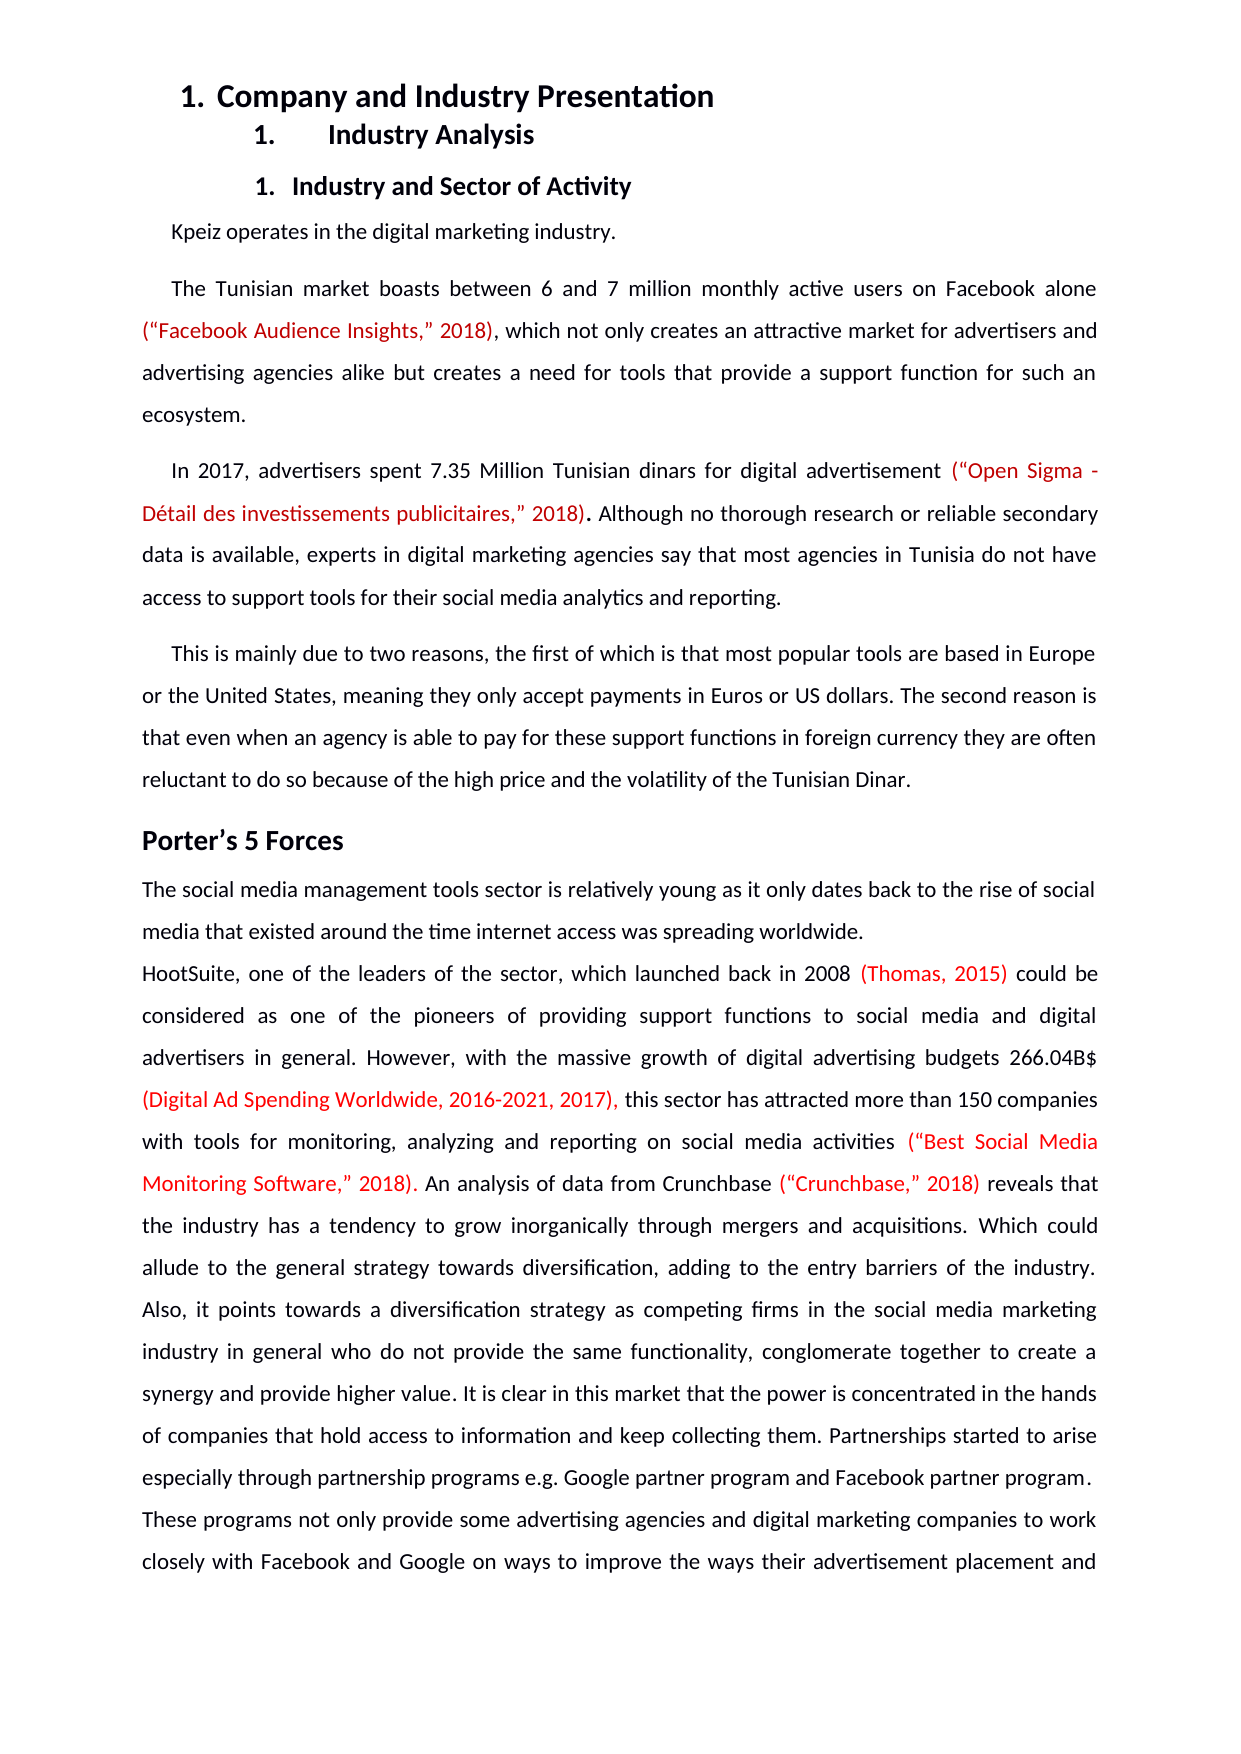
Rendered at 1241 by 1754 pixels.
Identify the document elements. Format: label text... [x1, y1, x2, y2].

list Industry Analysis [253, 116, 1098, 151]
text This is mainly due to two reasons, the first of which is that most popular tools are based in Europe or the United States, meaning they only accept payments in Euros or US dollars. The second reason is that even when an agency is able to pay for these support functions in foreign currency they are often reluctant to do so because of the high price and the volatility of the Tunisian Dinar. [142, 639, 1098, 793]
text Kpeiz operates in the digital marketing industry. [142, 217, 1098, 245]
text In 2017, advertisers spent 7.35 Million Tunisian dinars for digital advertisement (“Open Sigma - Détail des investissements publicitaires,” 2018). Although no thorough research or reliable secondary data is available, experts in digital marketing agencies say that most agencies in Tunisia do not have access to support tools for their social media analytics and reporting. [142, 457, 1098, 611]
text The Tunisian market boasts between 6 and 7 million monthly active users on Facebook alone (“Facebook Audience Insights,” 2018), which not only creates an attractive market for advertisers and advertising agencies alike but creates a need for tools that provide a support function for such an ecosystem. [142, 274, 1098, 428]
text The social media management tools sector is relatively young as it only dates back to the rise of social media that existed around the time internet access was spreading worldwide. [142, 875, 1098, 945]
subtitle Porter’s 5 Forces [142, 822, 1098, 857]
text HootSuite, one of the leaders of the sector, which launched back in 2008 (Thomas, 2015) could be considered as one of the pioneers of providing support functions to social media and digital advertisers in general. However, with the massive growth of digital advertising budgets 266.04B$ (Digital Ad Spending Worldwide, 2016-2021, 2017), this sector has attracted more than 150 companies with tools for monitoring, analyzing and reporting on social media activities (“Best Social Media Monitoring Software,” 2018)⁠. An analysis of data from Crunchbase (“Crunchbase,” 2018) reveals that the industry has a tendency to grow inorganically through mergers and acquisitions. Which could allude to the general strategy towards diversification, adding to the entry barriers of the industry. Also, it points towards a diversification strategy as competing firms in the social media marketing industry in general who do not provide the same functionality, conglomerate together to create a synergy and provide higher value. It is clear in this market that the power is concentrated in the hands of companies that hold access to information and keep collecting them. Partnerships started to arise especially through partnership programs e.g. Google partner program and Facebook partner program. [142, 959, 1098, 1491]
text These programs not only provide some advertising agencies and digital marketing companies to work closely with Facebook and Google on ways to improve the ways their advertisement placement and [142, 1505, 1098, 1575]
list Industry and Sector of Activity [254, 169, 1098, 202]
list Company and Industry Presentation [179, 75, 1098, 116]
